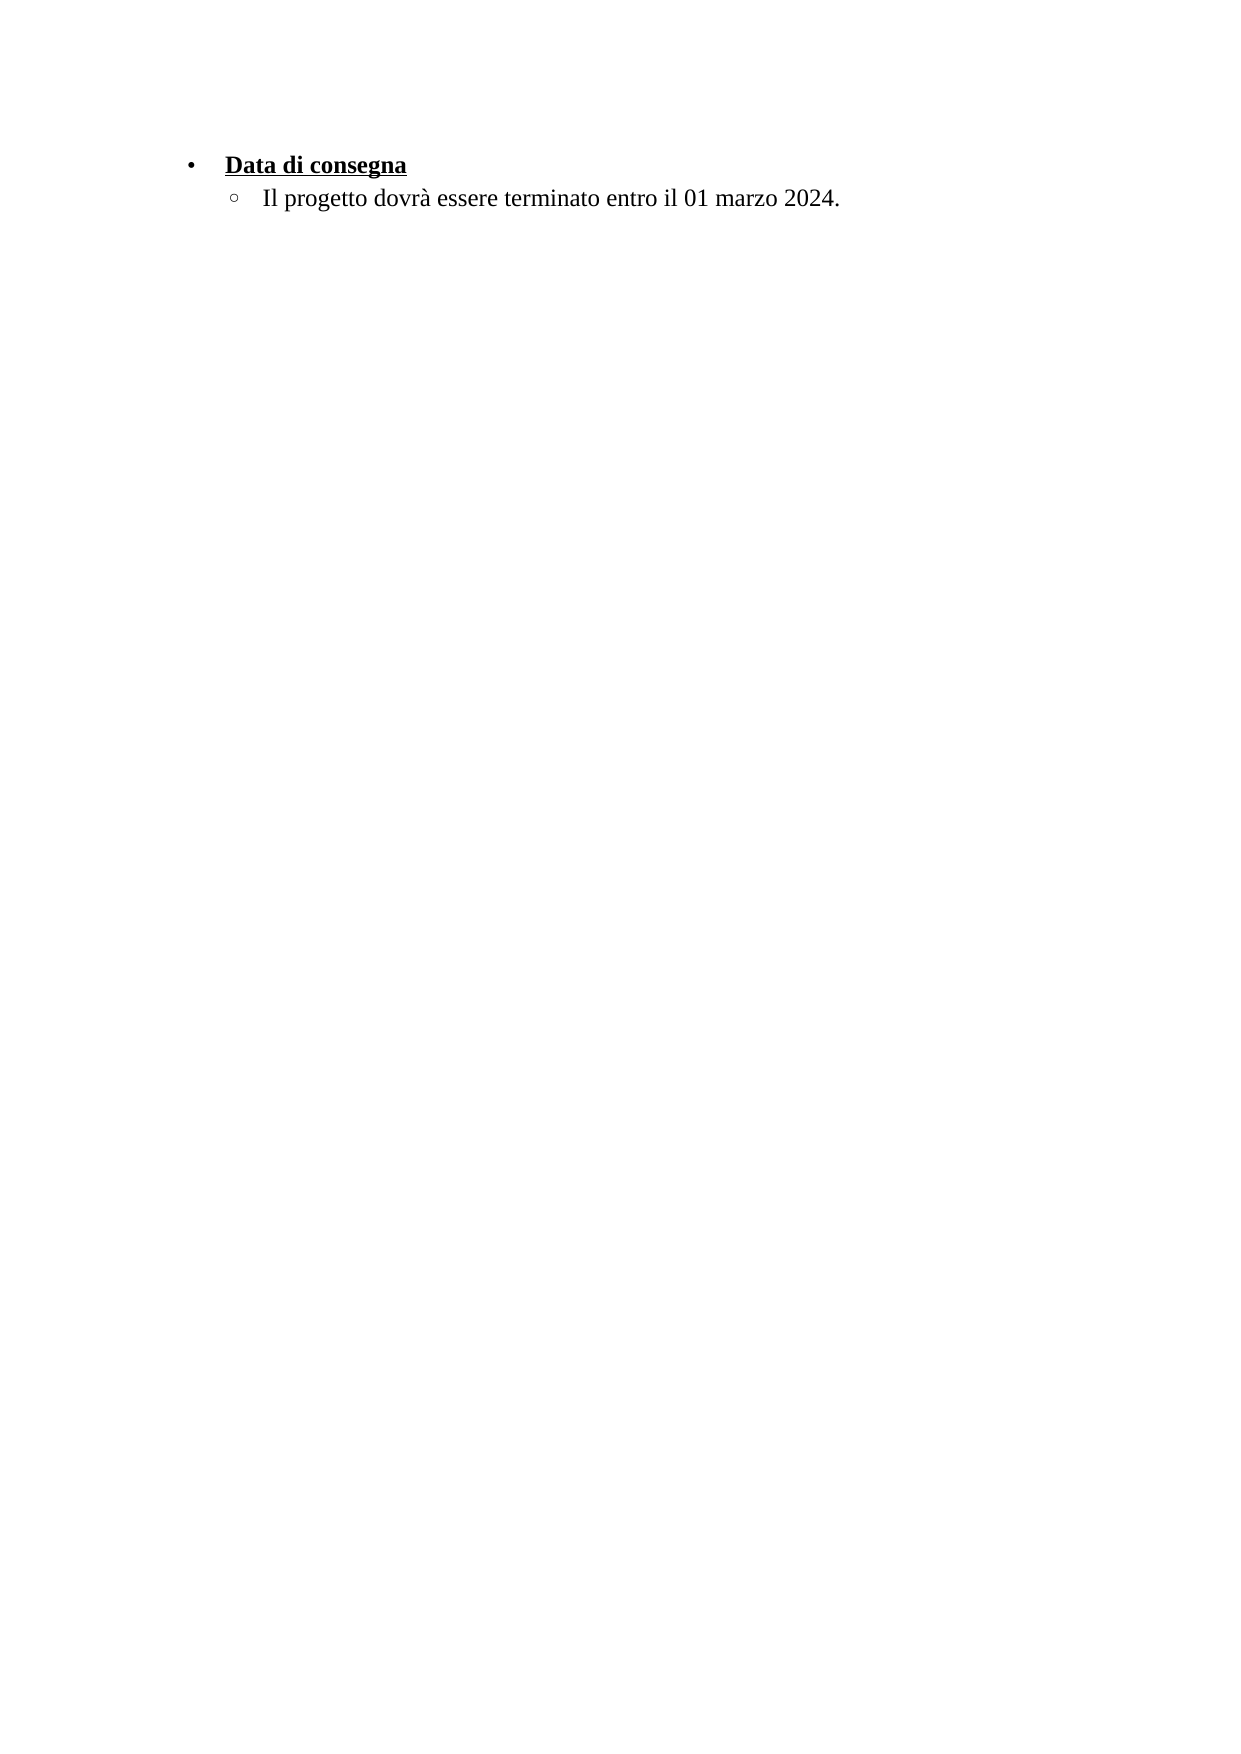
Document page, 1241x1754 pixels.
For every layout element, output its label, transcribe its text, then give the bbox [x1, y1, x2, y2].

list Data di consegna [187, 150, 1090, 179]
list Il progetto dovrà essere terminato entro il 01 marzo 2024. [225, 183, 1090, 212]
